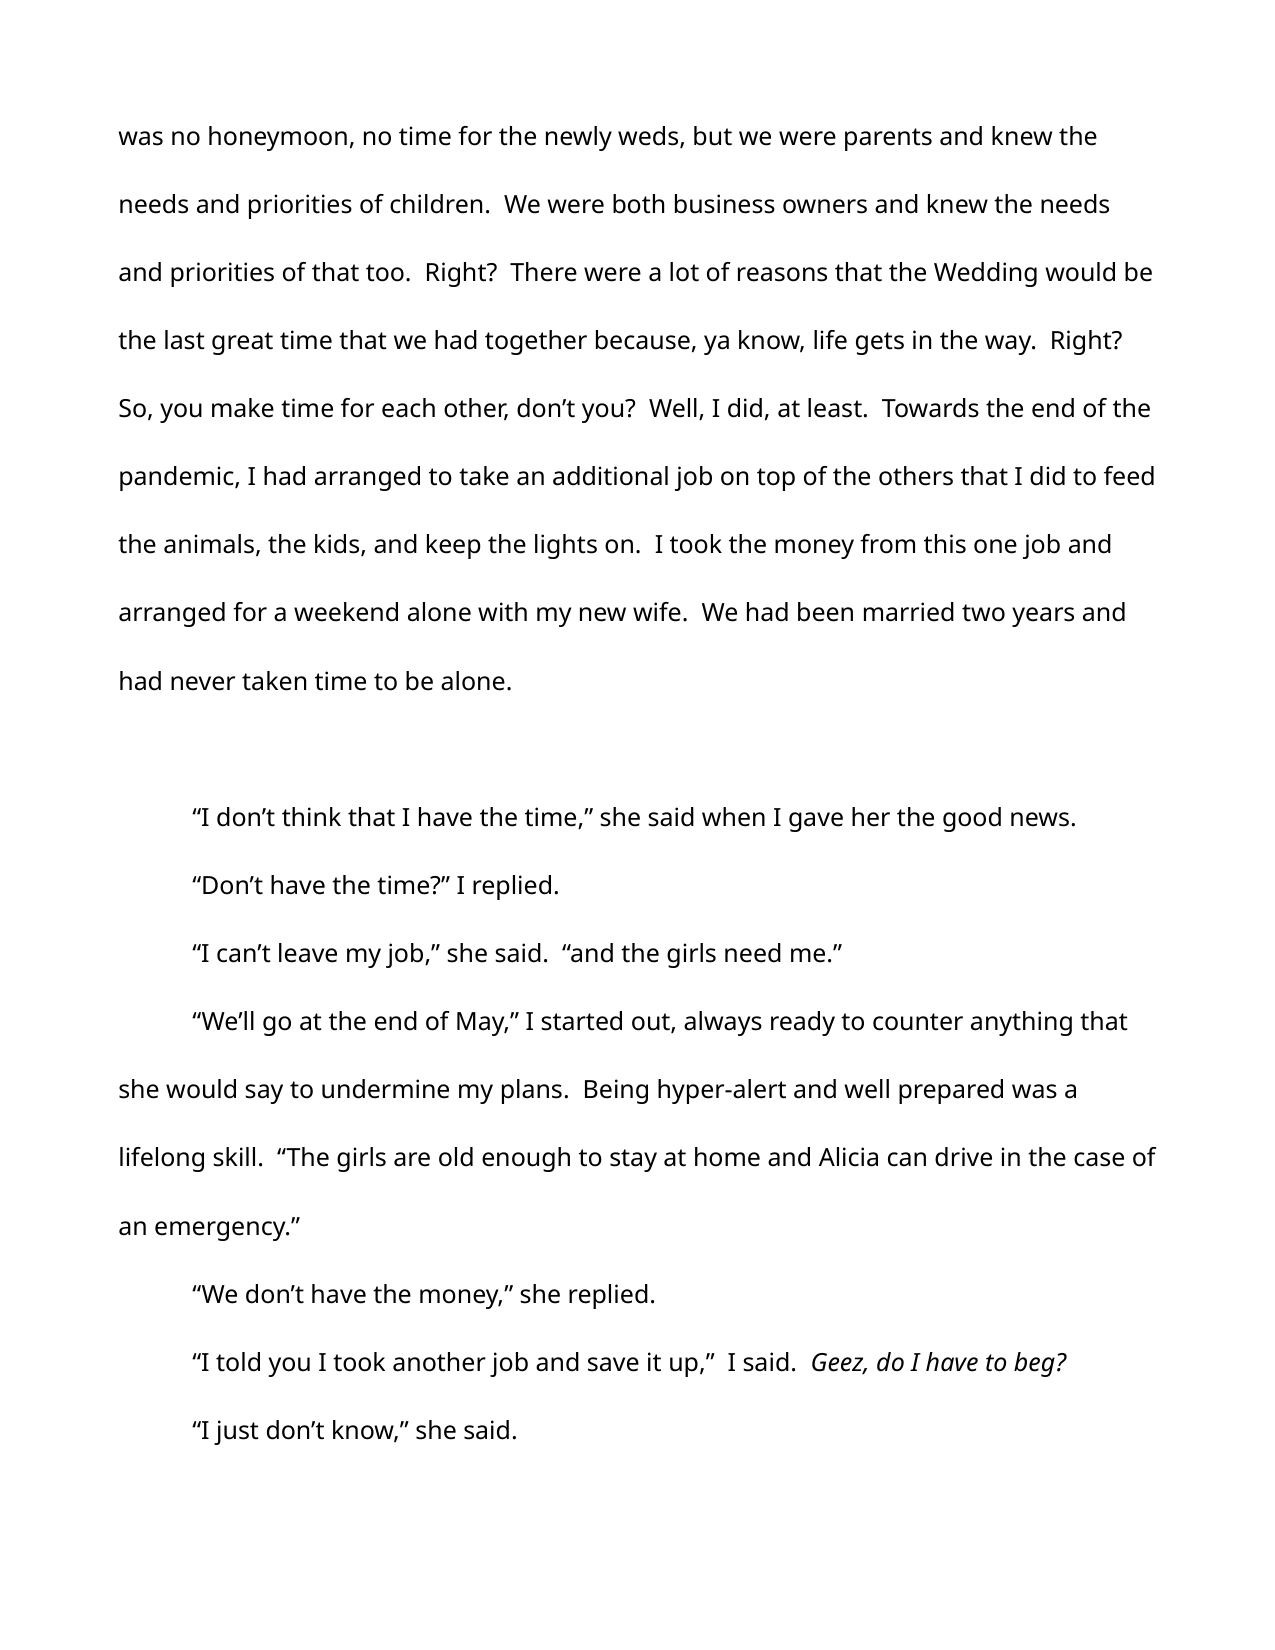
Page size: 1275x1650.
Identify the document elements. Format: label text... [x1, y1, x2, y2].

text “I don’t think that I have the time,” she said when I gave her the good news. [118, 799, 1157, 833]
text was no honeymoon, no time for the newly weds, but we were parents and knew the needs and priorities of children. We were both business owners and knew the needs and priorities of that too. Right? There were a lot of reasons that the Wedding would be the last great time that we had together because, ya know, life gets in the way. Right? So, you make time for each other, don’t you? Well, I did, at least. Towards the end of the pandemic, I had arranged to take an additional job on top of the others that I did to feed the animals, the kids, and keep the lights on. I took the money from this one job and arranged for a weekend alone with my new wife. We had been married two years and had never taken time to be alone. [118, 118, 1157, 697]
text “We don’t have the money,” she replied. [118, 1276, 1157, 1310]
text “I told you I took another job and save it up,” I said. Geez, do I have to beg? [118, 1344, 1157, 1378]
text “I just don’t know,” she said. [118, 1412, 1157, 1447]
text “I can’t leave my job,” she said. “and the girls need me.” [118, 936, 1157, 970]
text “Don’t have the time?” I replied. [118, 867, 1157, 902]
text “We’ll go at the end of May,” I started out, always ready to counter anything that she would say to undermine my plans. Being hyper-alert and well prepared was a lifelong skill. “The girls are old enough to stay at home and Alicia can drive in the case of an emergency.” [118, 1004, 1157, 1242]
